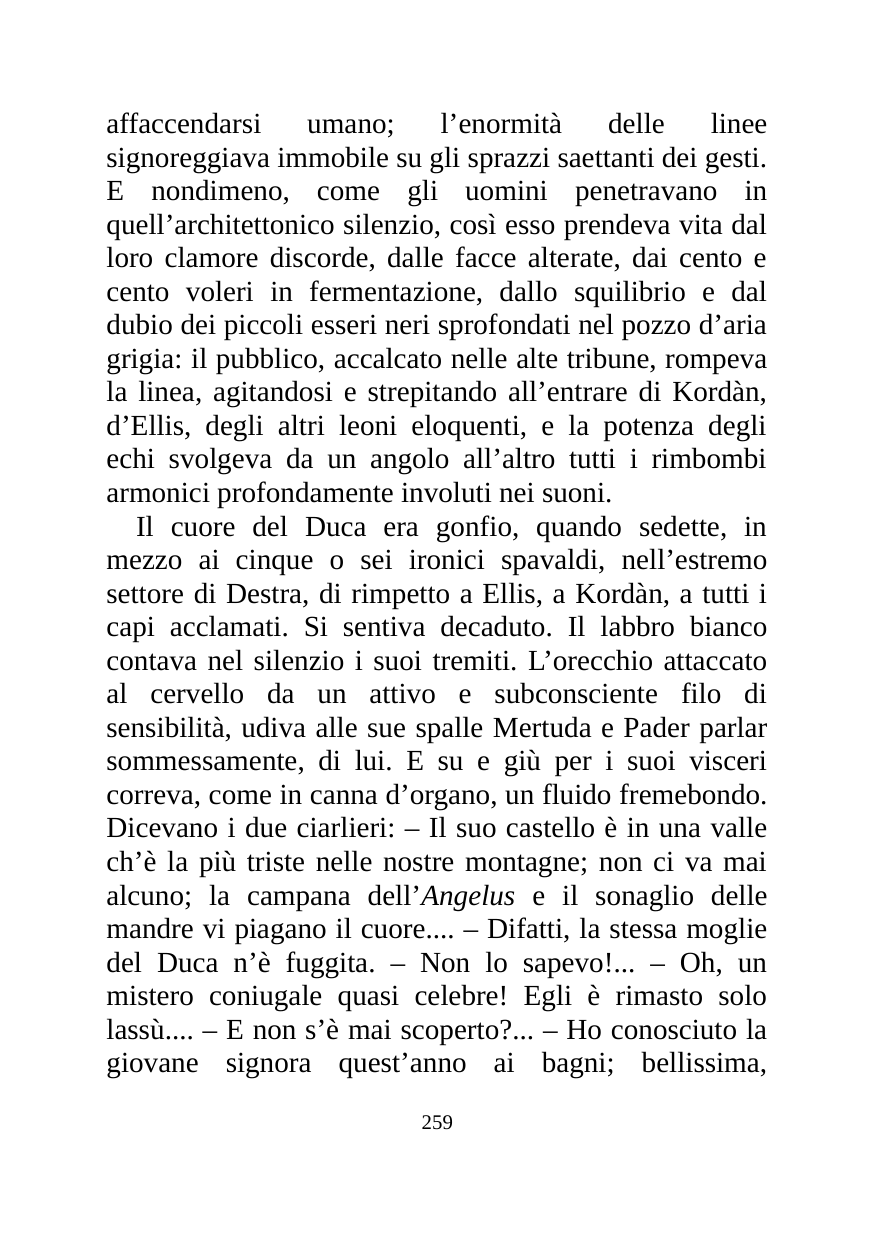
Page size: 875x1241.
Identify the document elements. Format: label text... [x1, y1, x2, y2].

text Il cuore del Duca era gonfio, quando sedette, in mezzo ai cinque o sei ironici spavaldi, nell’estremo settore di Destra, di rimpetto a Ellis, a Kordàn, a tutti i capi acclamati. Si sentiva decaduto. Il labbro bianco contava nel silenzio i suoi tremiti. L’orecchio attaccato al cervello da un attivo e subconsciente filo di sensibilità, udiva alle sue spalle Mertuda e Pader parlar sommessamente, di lui. E su e giù per i suoi visceri correva, come in canna d’organo, un fluido fremebondo. Dicevano i due ciarlieri: – Il suo castello è in una valle ch’è la più triste nelle nostre montagne; non ci va mai alcuno; la campana dell’Angelus e il sonaglio delle mandre vi piagano il cuore.... – Difatti, la stessa moglie del Duca n’è fuggita. – Non lo sapevo!... – Oh, un mistero coniugale quasi celebre! Egli è rimasto solo lassù.... – E non s’è mai scoperto?... – Ho conosciuto la giovane signora quest’anno ai bagni; bellissima, [106, 509, 768, 1079]
text affaccendarsi umano; l’enormità delle linee signoreggiava immobile su gli sprazzi saettanti dei gesti. E nondimeno, come gli uomini penetravano in quell’architettonico silenzio, così esso prendeva vita dal loro clamore discorde, dalle facce alterate, dai cento e cento voleri in fermentazione, dallo squilibrio e dal dubio dei piccoli esseri neri sprofondati nel pozzo d’aria grigia: il pubblico, accalcato nelle alte tribune, rompeva la linea, agitandosi e strepitando all’entrare di Kordàn, d’Ellis, degli altri leoni eloquenti, e la potenza degli echi svolgeva da un angolo all’altro tutti i rimbombi armonici profondamente involuti nei suoni. [106, 106, 768, 509]
